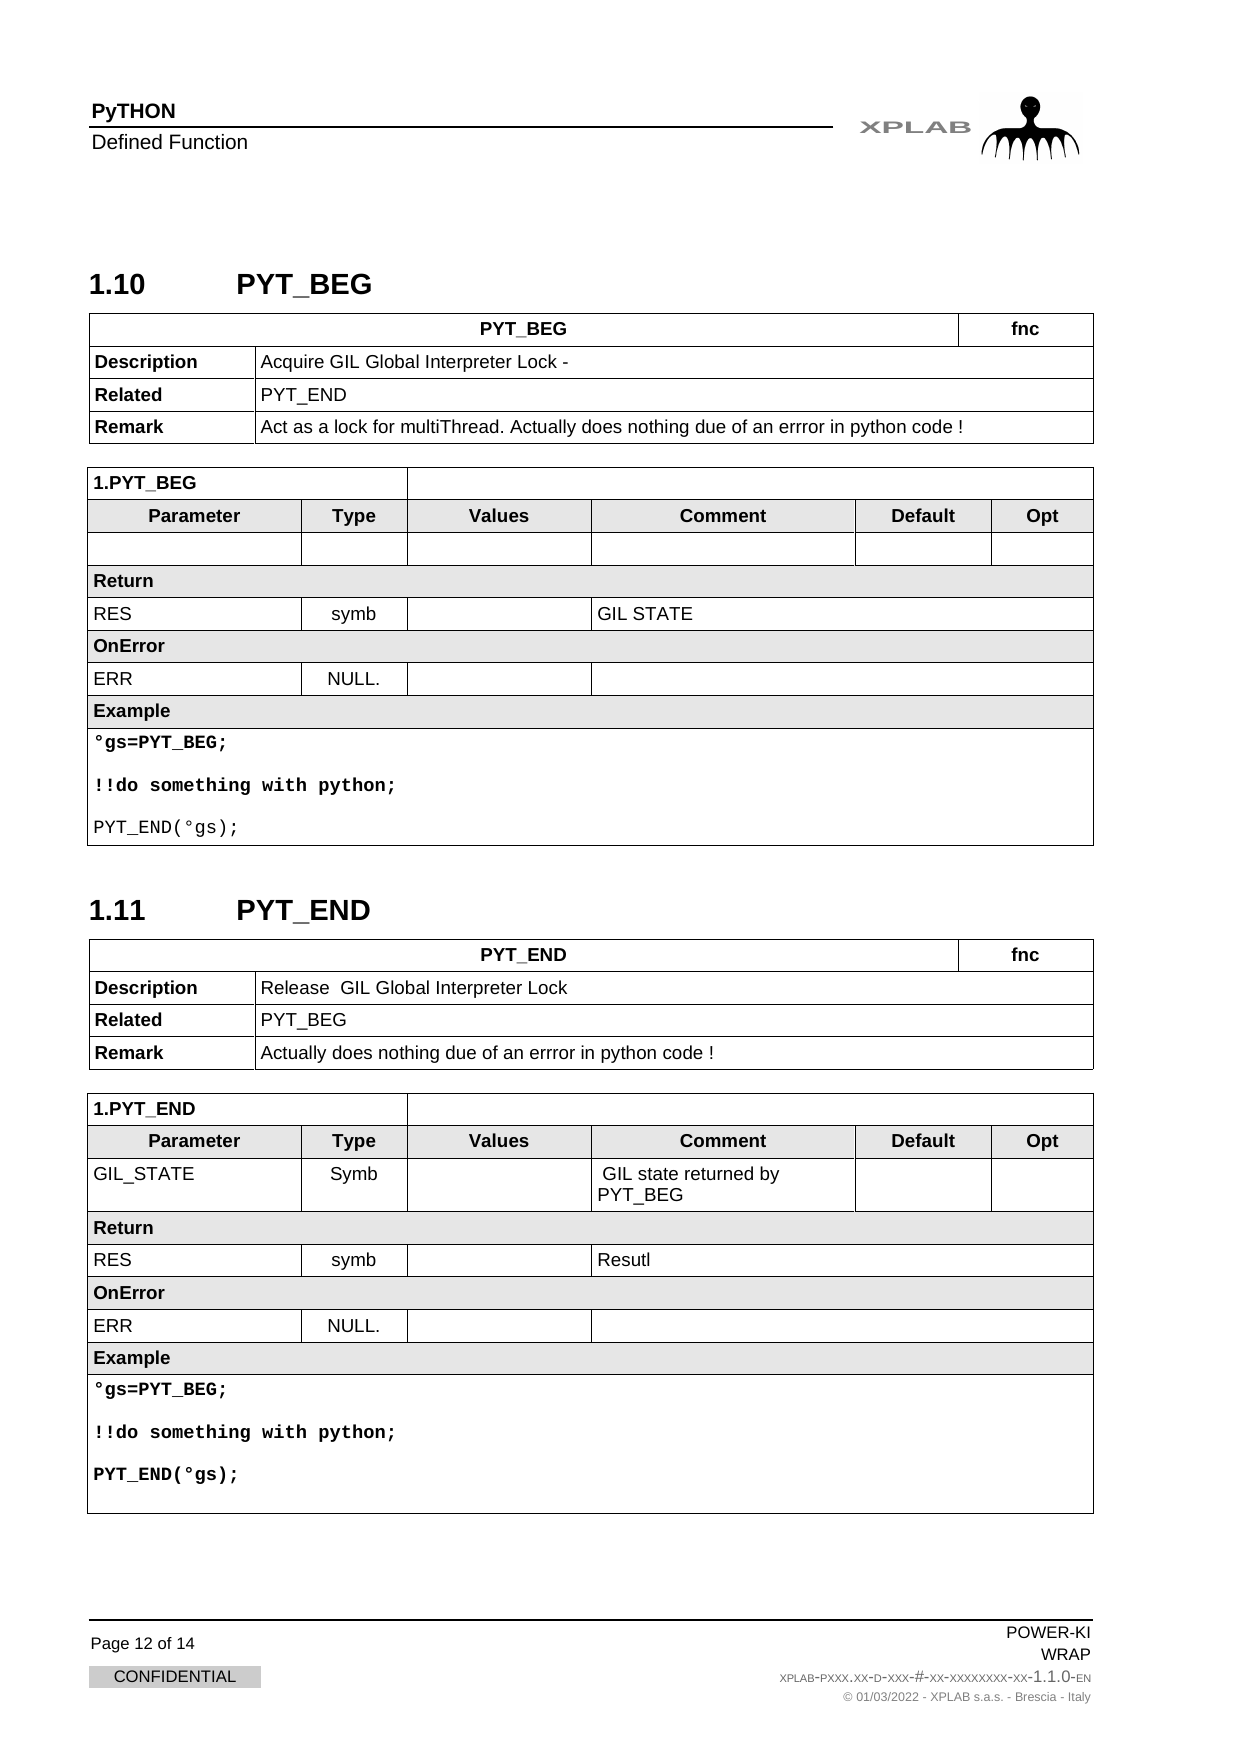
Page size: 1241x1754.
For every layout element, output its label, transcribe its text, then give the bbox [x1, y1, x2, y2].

table_cell Values [408, 500, 591, 532]
table_cell [408, 1310, 591, 1342]
table_cell Return [88, 1212, 1093, 1244]
table_cell Related [90, 1005, 254, 1036]
table_cell Type [302, 500, 407, 532]
table_header 1.PYT_BEG [88, 468, 407, 499]
table_header fnc [959, 940, 1093, 971]
table_cell Resutl [592, 1245, 1093, 1276]
table_cell Description [90, 972, 254, 1004]
table_cell Release GIL Global Interpreter Lock [256, 972, 1093, 1004]
table_header 1.PYT_END [88, 1094, 407, 1125]
table_cell Acquire GIL Global Interpreter Lock - [256, 347, 1093, 378]
table_cell [408, 1159, 591, 1211]
table_cell Comment [592, 1126, 854, 1158]
table_cell RES [88, 1245, 301, 1276]
table_cell ERR [88, 663, 301, 695]
table_cell Opt [992, 1126, 1093, 1158]
table_header [408, 1094, 1093, 1125]
table_cell [408, 1245, 591, 1276]
table_cell [408, 533, 591, 565]
table_cell [856, 1159, 991, 1211]
table_cell Description [90, 347, 254, 378]
table_cell GIL_STATE [88, 1159, 301, 1211]
table_cell NULL. [302, 663, 407, 695]
table_cell Parameter [88, 500, 301, 532]
table_cell Symb [302, 1159, 407, 1211]
table_cell PYT_BEG [256, 1005, 1093, 1036]
table_header [408, 468, 1093, 499]
table_cell [592, 1310, 1093, 1342]
table_cell GIL state returned by PYT_BEG [592, 1159, 854, 1211]
table_cell GIL STATE [592, 598, 1093, 630]
table_cell Opt [992, 500, 1093, 532]
table_cell Remark [90, 1037, 254, 1069]
table_cell NULL. [302, 1310, 407, 1342]
table_cell ERR [88, 1310, 301, 1342]
table_cell Example [88, 696, 1093, 728]
picture [978, 92, 1083, 164]
table_cell OnError [88, 1277, 1093, 1309]
table_cell °gs=PYT_BEG; !!do something with python; PYT_END(°gs); [88, 729, 1093, 845]
table_cell Parameter [88, 1126, 301, 1158]
table_header fnc [959, 314, 1093, 346]
table_cell PYT_END [256, 379, 1093, 411]
table_cell symb [302, 598, 407, 630]
table_cell Default [856, 1126, 991, 1158]
table_cell Related [90, 379, 254, 411]
table_cell [408, 663, 591, 695]
table_cell Act as a lock for multiThread. Actually does nothing due of an errror in python code ! [256, 412, 1093, 443]
table_cell [856, 533, 991, 565]
table_cell [592, 663, 1093, 695]
table_cell Example [88, 1343, 1093, 1374]
table_cell Comment [592, 500, 854, 532]
table_cell [408, 598, 591, 630]
table_cell Type [302, 1126, 407, 1158]
table_cell [992, 533, 1093, 565]
table_cell RES [88, 598, 301, 630]
subtitle PYT_BEG [88, 268, 1093, 301]
table_cell °gs=PYT_BEG; !!do something with python; PYT_END(°gs); [88, 1375, 1093, 1513]
table_cell Actually does nothing due of an errror in python code ! [256, 1037, 1093, 1069]
subtitle PYT_END [88, 893, 1093, 926]
table_cell Return [88, 566, 1093, 597]
table_cell [992, 1159, 1093, 1211]
table_cell Remark [90, 412, 254, 443]
table_cell [592, 533, 854, 565]
table_cell [88, 533, 301, 565]
table_cell Values [408, 1126, 591, 1158]
table_cell symb [302, 1245, 407, 1276]
table_header PYT_BEG [90, 314, 958, 346]
table_cell OnError [88, 631, 1093, 662]
table_cell [302, 533, 407, 565]
table_header PYT_END [90, 940, 958, 971]
table_cell Default [856, 500, 991, 532]
